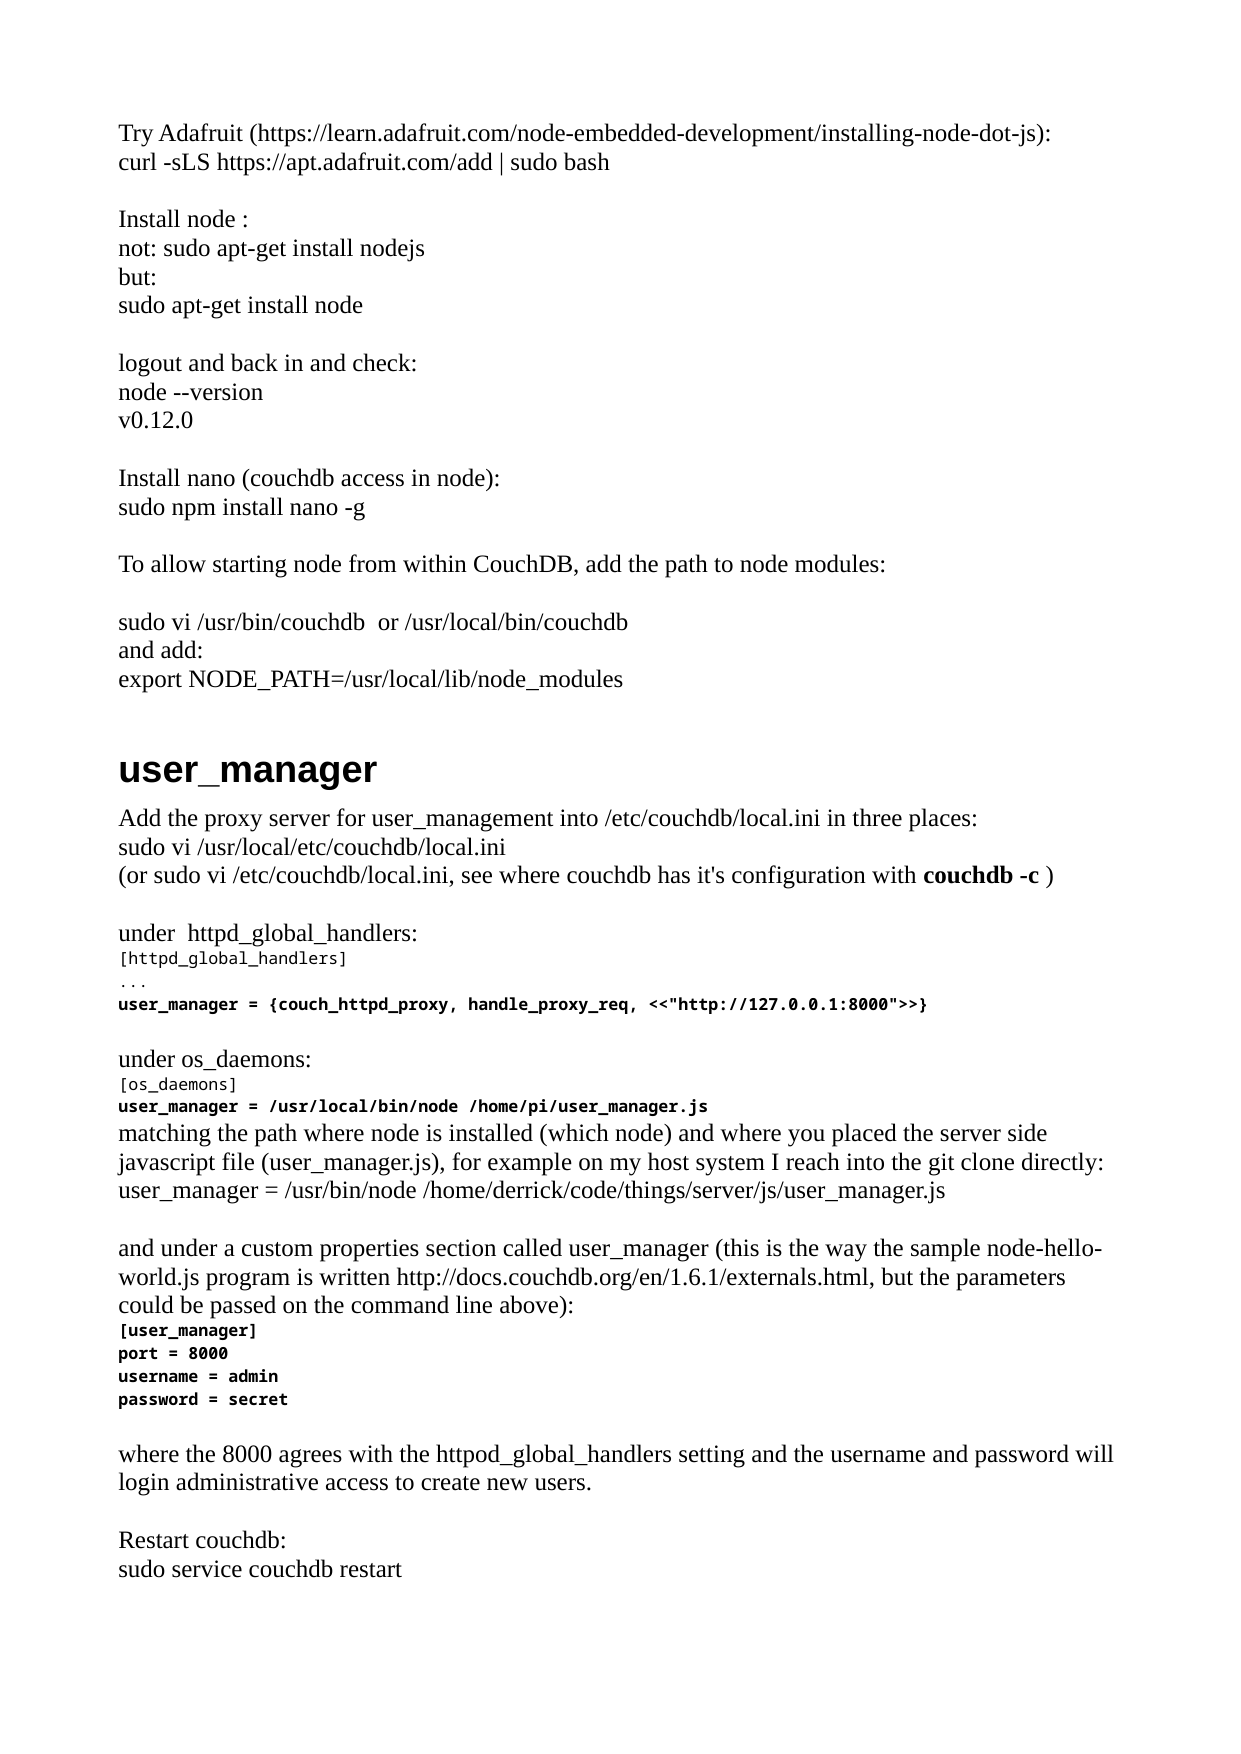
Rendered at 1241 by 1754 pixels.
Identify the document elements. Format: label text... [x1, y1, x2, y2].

text logout and back in and check: [118, 348, 1122, 377]
text Install node : [118, 204, 1122, 233]
text port = 8000 [118, 1342, 1122, 1364]
text and under a custom properties section called user_manager (this is the way the sample node-hello-world.js program is written http://docs.couchdb.org/en/1.6.1/externals.html, but the parameters could be passed on the command line above): [118, 1233, 1122, 1319]
text under httpd_global_handlers: [118, 918, 1122, 947]
text username = admin [118, 1364, 1122, 1387]
text sudo vi /usr/local/etc/couchdb/local.ini [118, 832, 1122, 861]
text To allow starting node from within CouchDB, add the path to node modules: [118, 549, 1122, 578]
text Install nano (couchdb access in node): [118, 463, 1122, 492]
text ... [118, 969, 1122, 992]
text password = secret [118, 1387, 1122, 1410]
text [user_manager] [118, 1319, 1122, 1342]
text sudo service couchdb restart [118, 1554, 1122, 1582]
text user_manager = /usr/local/bin/node /home/pi/user_manager.js [118, 1095, 1122, 1118]
text Add the proxy server for user_management into /etc/couchdb/local.ini in three places: [118, 803, 1122, 832]
text v0.12.0 [118, 406, 1122, 434]
text and add: [118, 636, 1122, 664]
text where the 8000 agrees with the httpod_global_handlers setting and the username and password will login administrative access to create new users. [118, 1439, 1122, 1496]
text but: [118, 262, 1122, 291]
text node --version [118, 377, 1122, 406]
subtitle user_manager [118, 747, 1122, 791]
text Restart couchdb: [118, 1525, 1122, 1554]
text (or sudo vi /etc/couchdb/local.ini, see where couchdb has it's configuration with couchdb -c ) [118, 861, 1122, 889]
text sudo apt-get install node [118, 291, 1122, 319]
text sudo vi /usr/bin/couchdb or /usr/local/bin/couchdb [118, 607, 1122, 636]
text not: sudo apt-get install nodejs [118, 233, 1122, 262]
text export NODE_PATH=/usr/local/lib/node_modules [118, 664, 1122, 693]
text under os_daemons: [118, 1044, 1122, 1072]
text [os_daemons] [118, 1072, 1122, 1095]
text matching the path where node is installed (which node) and where you placed the server side javascript file (user_manager.js), for example on my host system I reach into the git clone directly: [118, 1118, 1122, 1175]
text Try Adafruit (https://learn.adafruit.com/node-embedded-development/installing-node-dot-js): [118, 118, 1122, 147]
text curl -sLS https://apt.adafruit.com/add | sudo bash [118, 147, 1122, 176]
text [httpd_global_handlers] [118, 947, 1122, 969]
text user_manager = /usr/bin/node /home/derrick/code/things/server/js/user_manager.js [118, 1175, 1122, 1204]
text sudo npm install nano -g [118, 492, 1122, 521]
text user_manager = {couch_httpd_proxy, handle_proxy_req, <<"http://127.0.0.1:8000">>} [118, 992, 1122, 1015]
